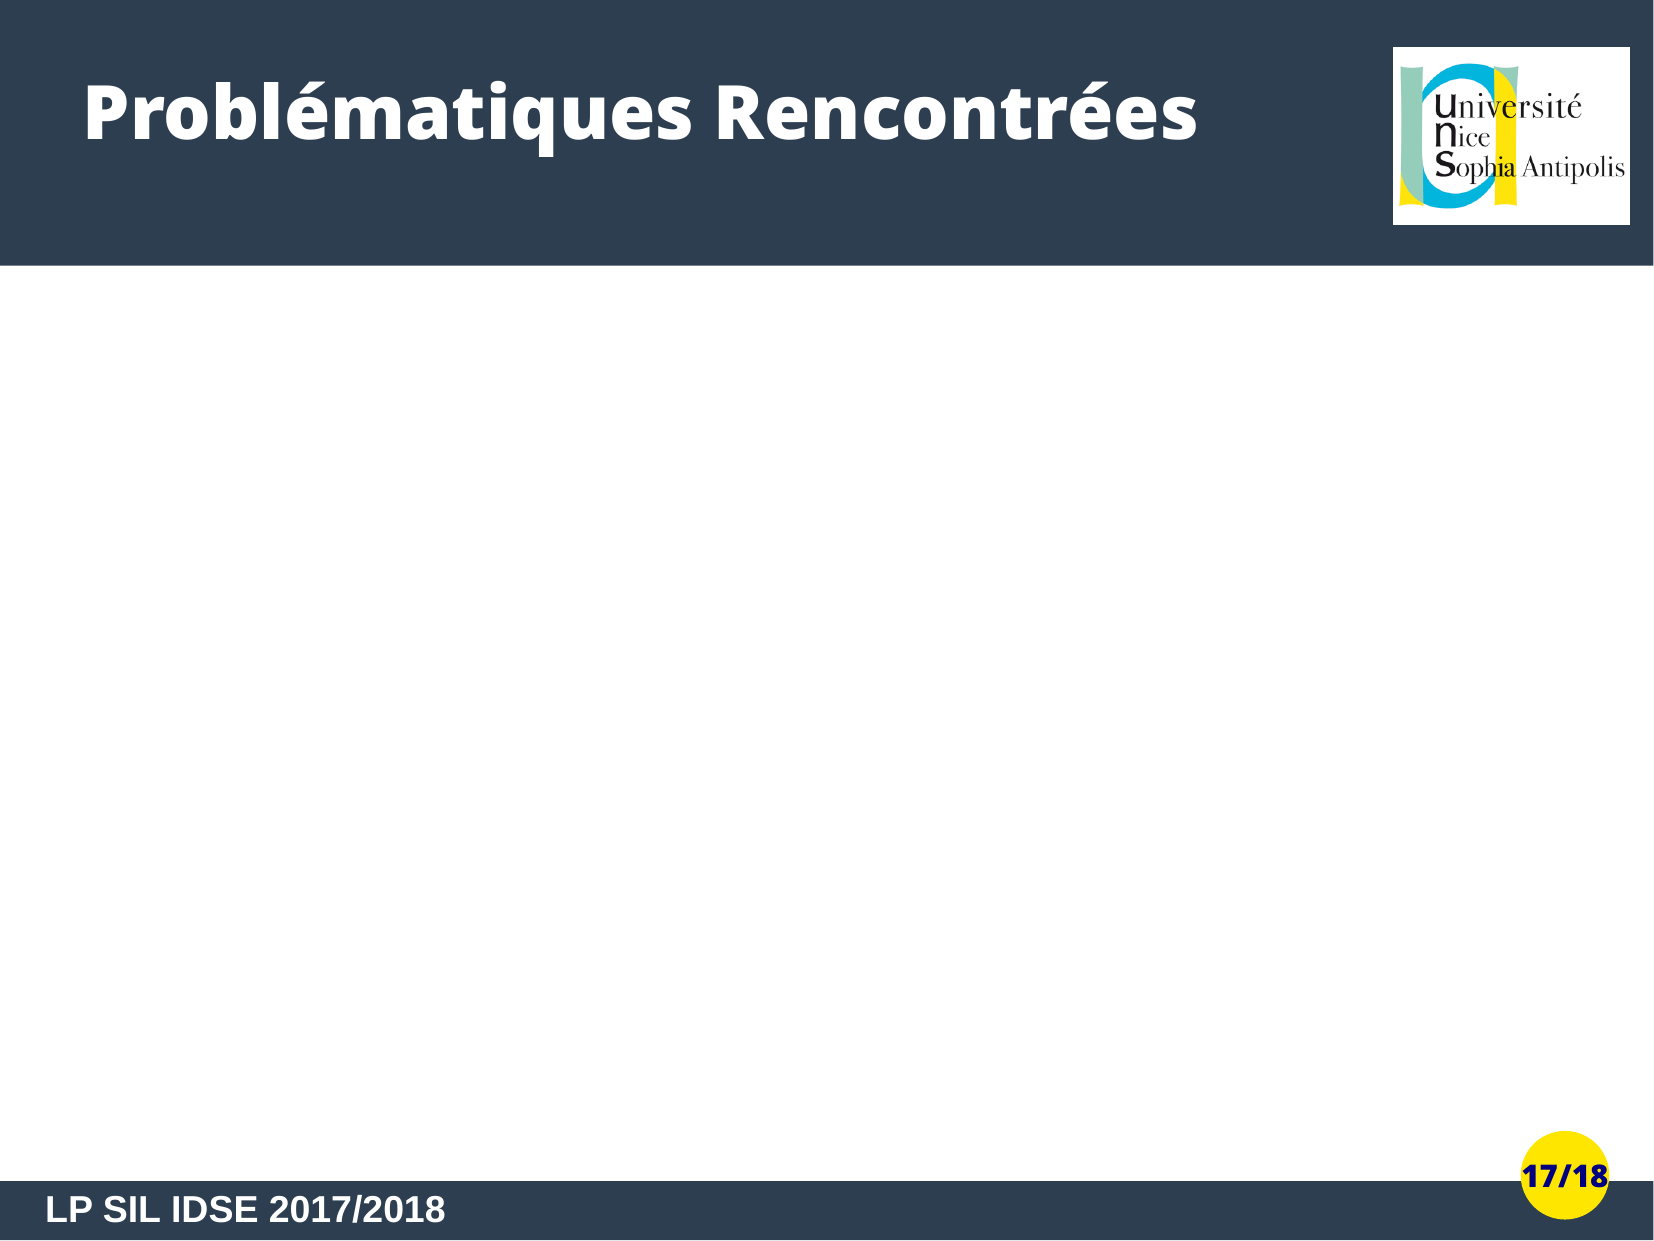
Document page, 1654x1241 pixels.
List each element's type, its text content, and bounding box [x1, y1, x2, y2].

picture [1393, 47, 1630, 225]
title Problématiques Rencontrées [82, 49, 1430, 172]
